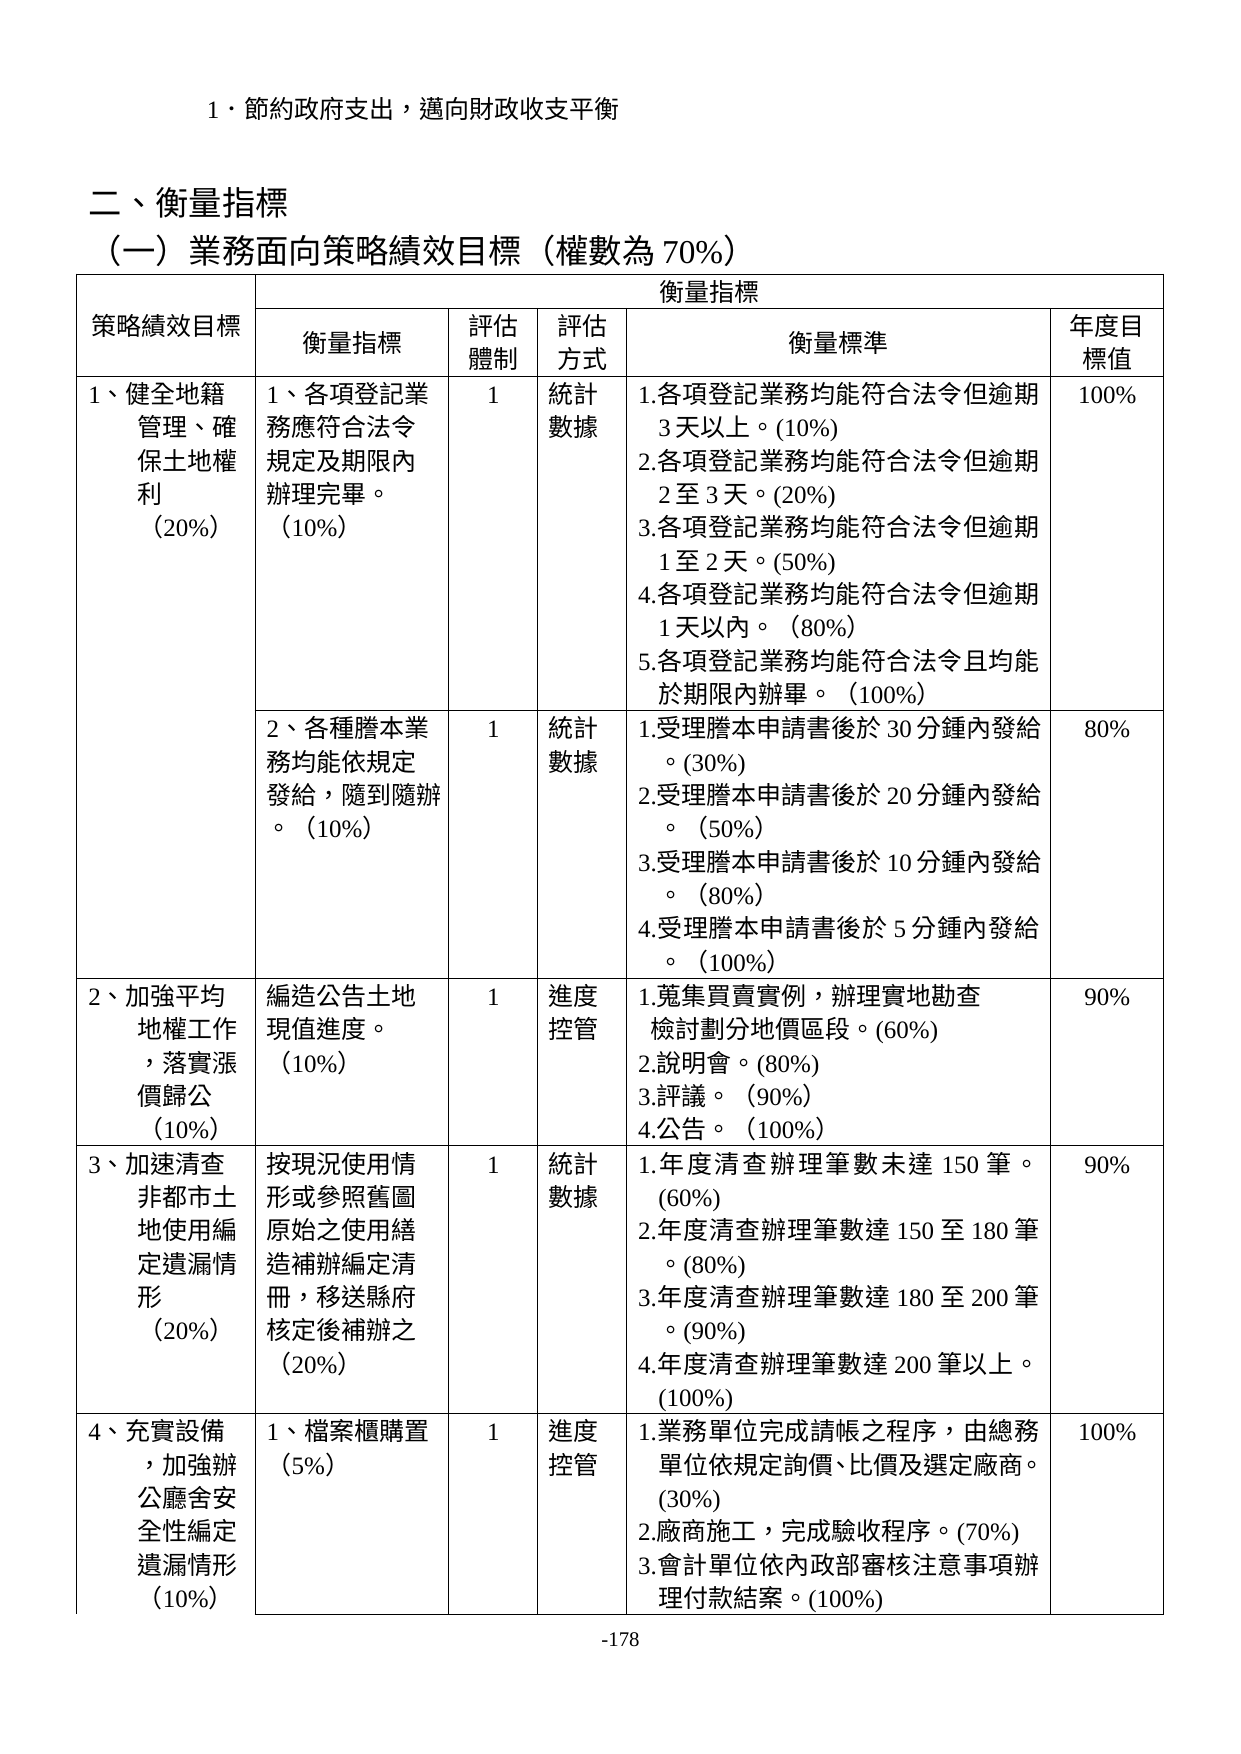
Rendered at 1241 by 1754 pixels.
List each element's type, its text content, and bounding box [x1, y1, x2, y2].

table_cell 加速清查非都市土地使用編定遺漏情形 （20%） [77, 1146, 255, 1413]
table_cell 80% [1051, 711, 1163, 978]
table_cell 年度目標值 [1051, 309, 1163, 376]
table_cell 1 [449, 377, 537, 710]
table_cell 充實設備，加強辦公廳舍安全性編定遺漏情形（10%） [77, 1414, 255, 1614]
table_cell 100% [1051, 377, 1163, 710]
list 節約政府支出，邁向財政收支平衡 [207, 89, 1152, 126]
table_cell 進度控管 [538, 979, 626, 1145]
table_cell 1 [449, 979, 537, 1145]
table_cell 統計數據 [538, 377, 626, 710]
table_cell 90% [1051, 979, 1163, 1145]
table_cell 健全地籍管理、確保土地權利 （20%） [77, 377, 255, 710]
table_cell 評估體制 [449, 309, 537, 376]
table_cell 統計數據 [538, 1146, 626, 1413]
table_cell 1.蒐集買賣實例，辦理實地勘查 檢討劃分地價區段。(60%) 2.說明會。(80%) 3.評議。（90%） 4.公告。（100%） [627, 979, 1050, 1145]
table_cell 90% [1051, 1146, 1163, 1413]
table_cell [77, 710, 255, 978]
table_cell 編造公告土地現值進度。 （10%） [256, 979, 448, 1145]
table_cell 評估方式 [538, 309, 626, 376]
table_cell 1.年度清查辦理筆數未達150筆。(60%) 2.年度清查辦理筆數達150至180筆。(80%) 3.年度清查辦理筆數達180至200筆。(90%) 4.年度清查辦理筆數達200筆以上。(100%) [627, 1146, 1050, 1413]
table_cell 1.受理謄本申請書後於30分鍾內發給。(30%) 2.受理謄本申請書後於20分鍾內發給。（50%） 3.受理謄本申請書後於10分鍾內發給。（80%） 4.受理謄本申請書後於5分鍾內發給。（100%） [627, 711, 1050, 978]
table_cell 1、檔案櫃購置（5%） [256, 1414, 448, 1614]
table_cell 按現況使用情形或參照舊圖原始之使用繕造補辦編定清冊，移送縣府核定後補辦之 （20%） [256, 1146, 448, 1413]
table_cell 衡量標準 [627, 309, 1050, 376]
table_cell 1、各項登記業務應符合法令規定及期限內辦理完畢。 （10%） [256, 377, 448, 710]
table_cell 1.業務單位完成請帳之程序，由總務單位依規定詢價、比價及選定廠商。(30%) 2.廠商施工，完成驗收程序。(70%) 3.會計單位依內政部審核注意事項辦理付款結案。(100%) [627, 1414, 1050, 1614]
table_cell 100% [1051, 1414, 1163, 1614]
table_cell 進度控管 [538, 1414, 626, 1614]
table_cell 1 [449, 1414, 537, 1614]
table_header 衡量指標 [256, 275, 1163, 308]
table_cell 加強平均地權工作，落實漲價歸公 （10%） [77, 979, 255, 1145]
table_cell 1 [449, 1146, 537, 1413]
text 二、衡量指標 [88, 177, 1152, 225]
table_cell 2、各種謄本業務均能依規定發給，隨到隨辦。（10%） [256, 711, 448, 978]
table_cell 1.各項登記業務均能符合法令但逾期3天以上。(10%) 2.各項登記業務均能符合法令但逾期2至3天。(20%) 3.各項登記業務均能符合法令但逾期1至2天。(50%) 4.各項登記業務均能符合法令但逾期1天以內。（80%） 5.各項登記業務均能符合法令且均能於期限內辦畢。（100%） [627, 377, 1050, 710]
table_header 策略績效目標 [77, 275, 255, 376]
text （一）業務面向策略績效目標（權數為70%） [88, 225, 1152, 273]
table_cell 統計數據 [538, 711, 626, 978]
table_cell 衡量指標 [256, 309, 448, 376]
table_cell 1 [449, 711, 537, 978]
